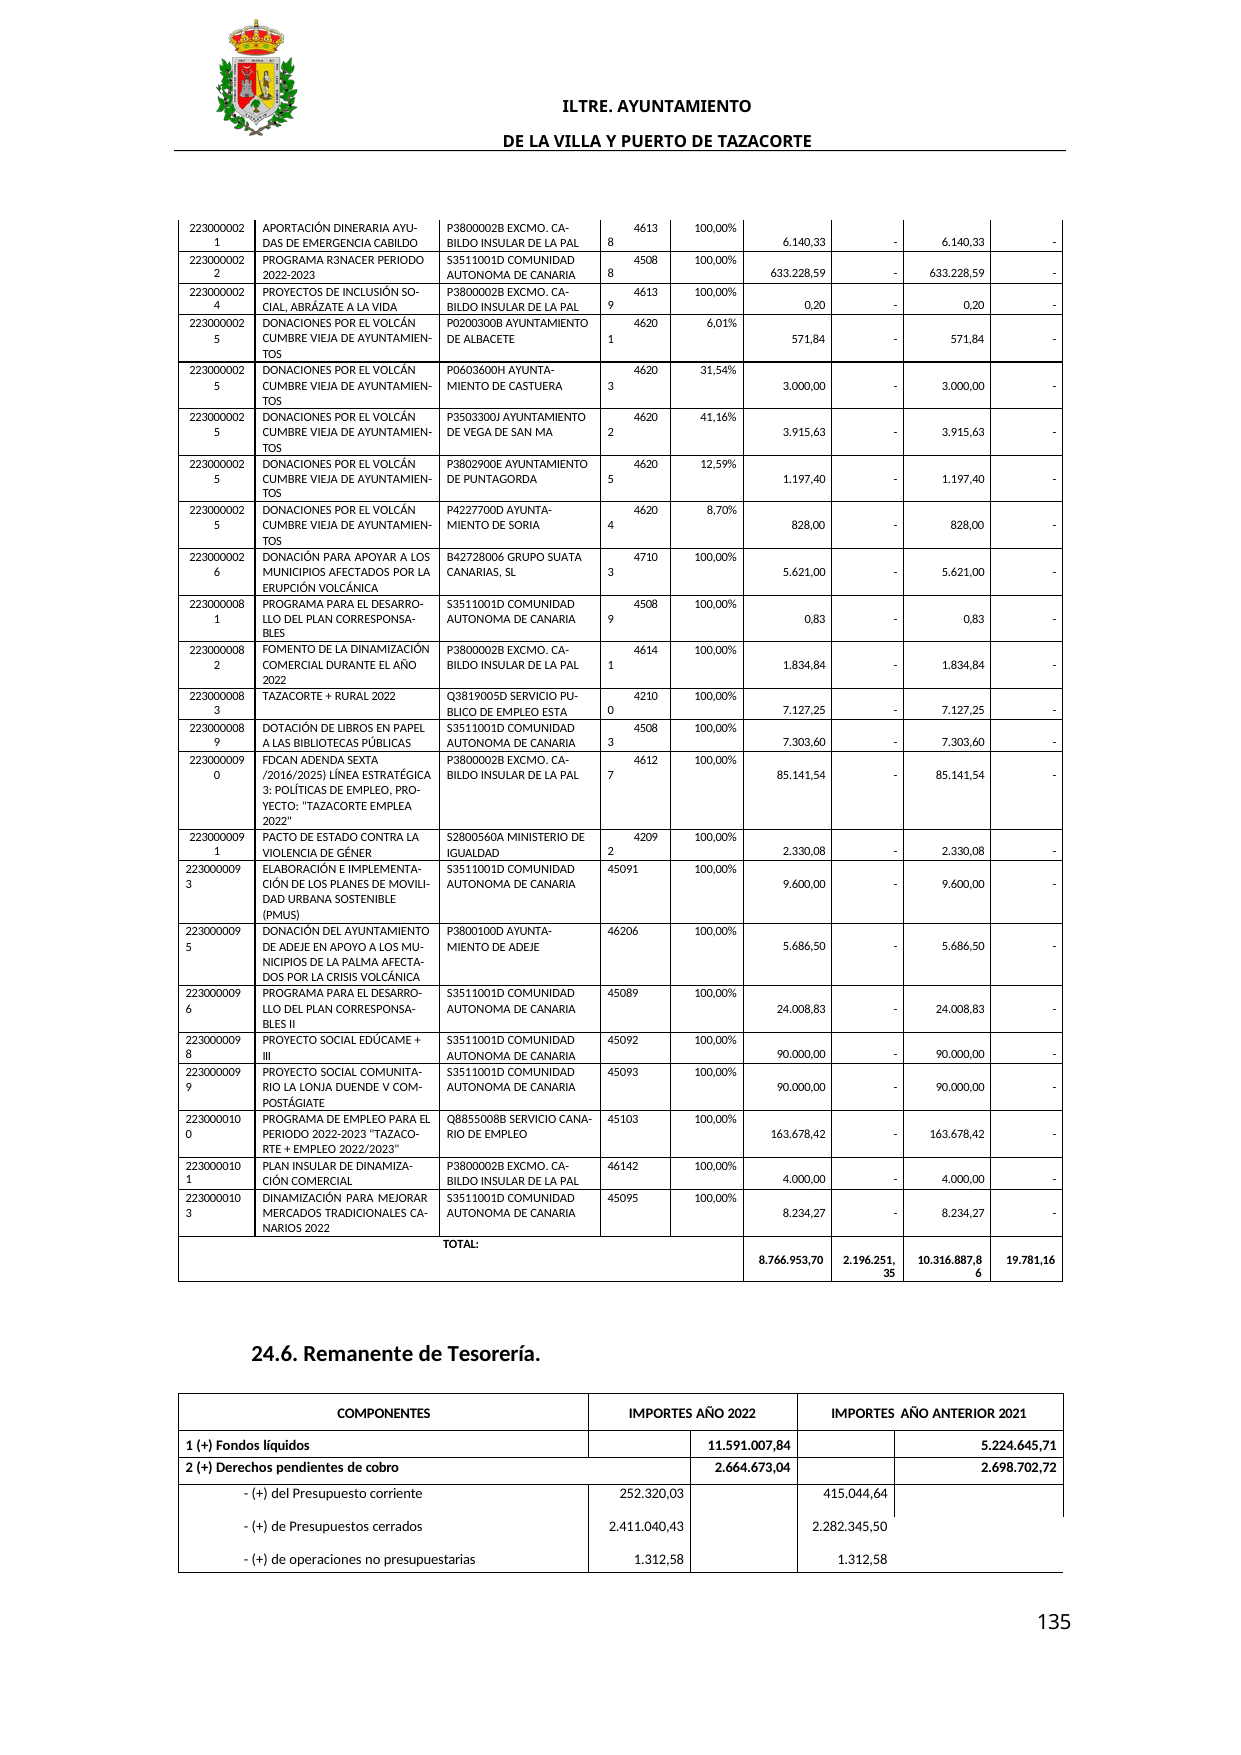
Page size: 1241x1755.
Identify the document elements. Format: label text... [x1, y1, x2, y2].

table_cell 45093 [601, 1064, 670, 1110]
table_cell 223000002 4 [179, 284, 254, 314]
table_cell - [991, 1064, 1062, 1110]
table_cell 2 (+) Derechos pendientes de cobro [179, 1458, 690, 1483]
table_cell 223000009 6 [179, 986, 254, 1032]
table_cell 3.915,63 [744, 409, 831, 455]
table_cell 100,00% [671, 1158, 743, 1189]
table_cell 5.686,50 [904, 924, 990, 985]
table_cell 46142 [601, 1158, 670, 1189]
table_cell - [832, 1158, 903, 1189]
table_cell FOMENTO DE LA DINAMIZACIÓN COMERCIAL DURANTE EL AÑO 2022 [256, 642, 439, 688]
table_cell - [832, 830, 903, 860]
table_cell 1.834,84 [904, 642, 990, 688]
table_cell [691, 1485, 797, 1572]
table_cell 100,00% [671, 1033, 743, 1063]
table_cell 90.000,00 [744, 1033, 831, 1063]
table_cell 3 [601, 363, 623, 408]
table_cell 4 [601, 502, 623, 548]
table_cell - [832, 315, 903, 361]
table_cell DONACIONES POR EL VOLCÁN CUMBRE VIEJA DE AYUNTAMIEN- TOS [256, 363, 439, 408]
table_cell - [832, 456, 903, 501]
table_cell 3 [601, 720, 623, 751]
table_cell 223000002 5 [179, 502, 254, 548]
table_cell S3511001D COMUNIDAD AUTONOMA DE CANARIA [440, 1190, 600, 1236]
table_cell 163.678,42 [744, 1111, 831, 1157]
table_cell 4620 [623, 363, 670, 408]
table_cell - [832, 720, 903, 751]
table_cell 1 (+) Fondos líquidos [179, 1431, 588, 1457]
table_cell 100,00% [671, 284, 743, 314]
table_cell 1.197,40 [904, 456, 990, 501]
table_cell 85.141,54 [904, 752, 990, 828]
table_cell - [832, 1064, 903, 1110]
table_cell - [991, 596, 1062, 641]
table_cell 5.686,50 [744, 924, 831, 985]
table_cell 4620 [623, 502, 670, 548]
table_cell 9 [601, 596, 623, 641]
table_header 8 [601, 220, 623, 251]
table_cell - [991, 1190, 1062, 1236]
table_cell 2.196.251, 35 [832, 1237, 903, 1281]
table_cell 1.312,58 [798, 1543, 894, 1572]
table_cell S3511001D COMUNIDAD AUTONOMA DE CANARIA [440, 596, 600, 641]
table_cell - [832, 1033, 903, 1063]
table_cell 223000009 1 [179, 830, 254, 860]
table_cell 0,83 [744, 596, 831, 641]
table_cell S3511001D COMUNIDAD AUTONOMA DE CANARIA [440, 1033, 600, 1063]
table_cell - [991, 1111, 1062, 1157]
table_cell 2 [601, 409, 623, 455]
table_cell 6,01% [671, 315, 743, 361]
table_cell 7.127,25 [904, 689, 990, 719]
table_cell PROYECTO SOCIAL EDÚCAME + III [256, 1033, 439, 1063]
table_cell - [991, 924, 1062, 985]
table_cell - [832, 549, 903, 595]
table_cell 90.000,00 [904, 1033, 990, 1063]
table_cell 4.000,00 [744, 1158, 831, 1189]
table_cell - [991, 752, 1062, 828]
table_header 100,00% [671, 220, 743, 251]
table_cell 100,00% [671, 830, 743, 860]
table_cell - [991, 502, 1062, 548]
table_cell PLAN INSULAR DE DINAMIZA- CIÓN COMERCIAL [256, 1158, 439, 1189]
table_cell - [832, 1111, 903, 1157]
table_cell 90.000,00 [904, 1064, 990, 1110]
table_cell DONACIONES POR EL VOLCÁN CUMBRE VIEJA DE AYUNTAMIEN- TOS [256, 456, 439, 501]
table_cell 45103 [601, 1111, 670, 1157]
table_cell 12,59% [671, 456, 743, 501]
list Remanente de Tesorería. [251, 1339, 1193, 1367]
table_cell 223000002 5 [179, 363, 254, 408]
table_cell 163.678,42 [904, 1111, 990, 1157]
table_header - [991, 220, 1062, 251]
table_cell 3 [601, 549, 623, 595]
table_cell PROYECTOS DE INCLUSIÓN SO- CIAL, ABRÁZATE A LA VIDA [256, 284, 439, 314]
table_cell 2.411.040,43 [589, 1517, 690, 1543]
table_header COMPONENTES [179, 1394, 588, 1430]
table_cell 1 [601, 315, 623, 361]
table_cell 2.330,08 [744, 830, 831, 860]
table_cell 100,00% [671, 252, 743, 283]
table_cell PROGRAMA PARA EL DESARRO- LLO DEL PLAN CORRESPONSA- BLES [256, 596, 439, 641]
table_cell 100,00% [671, 752, 743, 828]
table_cell 223000009 9 [179, 1064, 254, 1110]
table_cell 4.000,00 [904, 1158, 990, 1189]
table_cell 223000002 5 [179, 315, 254, 361]
table_cell 633.228,59 [904, 252, 990, 283]
table_cell 252.320,03 [589, 1485, 690, 1517]
table_cell 223000009 3 [179, 861, 254, 922]
table_cell - [832, 924, 903, 985]
table_cell PROGRAMA PARA EL DESARRO- LLO DEL PLAN CORRESPONSA- BLES II [256, 986, 439, 1032]
table_cell - [991, 642, 1062, 688]
table_cell 7 [601, 752, 623, 828]
table_cell DOTACIÓN DE LIBROS EN PAPEL A LAS BIBLIOTECAS PÚBLICAS [256, 720, 439, 751]
table_cell [894, 1543, 1063, 1572]
table_cell 4612 [623, 752, 670, 828]
table_cell 4508 [623, 720, 670, 751]
table_cell - (+) del Presupuesto corriente [179, 1485, 588, 1517]
table_cell 5.224.645,71 [895, 1431, 1063, 1457]
table_cell 24.008,83 [904, 986, 990, 1032]
table_cell 24.008,83 [744, 986, 831, 1032]
table_cell 9 [601, 284, 623, 314]
table_cell 4210 [623, 689, 670, 719]
table_cell 5 [601, 456, 623, 501]
table_cell 45089 [601, 986, 670, 1032]
table_cell PACTO DE ESTADO CONTRA LA VIOLENCIA DE GÉNER [256, 830, 439, 860]
table_cell P3503300J AYUNTAMIENTO DE VEGA DE SAN MA [440, 409, 600, 455]
table_cell - [991, 284, 1062, 314]
table_cell 223000010 3 [179, 1190, 254, 1236]
table_cell 223000008 1 [179, 596, 254, 641]
table_cell - [991, 830, 1062, 860]
table_cell 4508 [623, 252, 670, 283]
table_cell 4620 [623, 456, 670, 501]
table_cell DONACIÓN PARA APOYAR A LOS MUNICIPIOS AFECTADOS POR LA ERUPCIÓN VOLCÁNICA [256, 549, 439, 595]
table_cell DONACIONES POR EL VOLCÁN CUMBRE VIEJA DE AYUNTAMIEN- TOS [256, 315, 439, 361]
table_cell P3800002B EXCMO. CA- BILDO INSULAR DE LA PAL [440, 642, 600, 688]
table_cell 1.312,58 [589, 1543, 690, 1572]
table_cell 100,00% [671, 689, 743, 719]
table_cell 3.000,00 [744, 363, 831, 408]
table_cell DONACIONES POR EL VOLCÁN CUMBRE VIEJA DE AYUNTAMIEN- TOS [256, 409, 439, 455]
table_cell - [991, 363, 1062, 408]
table_cell 223000008 9 [179, 720, 254, 751]
table_cell - [832, 502, 903, 548]
table_header 4613 [623, 220, 670, 251]
table_cell P4227700D AYUNTA- MIENTO DE SORIA [440, 502, 600, 548]
table_cell 9.600,00 [904, 861, 990, 922]
table_cell 5.621,00 [904, 549, 990, 595]
table_cell 4620 [623, 315, 670, 361]
table_cell Q8855008B SERVICIO CANA- RIO DE EMPLEO [440, 1111, 600, 1157]
table_cell 8 [601, 252, 623, 283]
table_cell P3800002B EXCMO. CA- BILDO INSULAR DE LA PAL [440, 1158, 600, 1189]
table_cell 828,00 [744, 502, 831, 548]
table_cell - [991, 409, 1062, 455]
table_cell 41,16% [671, 409, 743, 455]
table_cell TAZACORTE + RURAL 2022 [256, 689, 439, 719]
table_cell P0200300B AYUNTAMIENTO DE ALBACETE [440, 315, 600, 361]
table_cell S3511001D COMUNIDAD AUTONOMA DE CANARIA [440, 720, 600, 751]
table_cell - [991, 1033, 1062, 1063]
table_cell 0,20 [744, 284, 831, 314]
table_cell 223000010 0 [179, 1111, 254, 1157]
table_cell S3511001D COMUNIDAD AUTONOMA DE CANARIA [440, 861, 600, 922]
table_cell 0,83 [904, 596, 990, 641]
table_cell 2.330,08 [904, 830, 990, 860]
table_cell 11.591.007,84 [691, 1431, 797, 1457]
table_cell 223000002 5 [179, 456, 254, 501]
table_cell - [991, 720, 1062, 751]
table_cell 8.234,27 [744, 1190, 831, 1236]
table_cell PROGRAMA DE EMPLEO PARA EL PERIODO 2022-2023 "TAZACO- RTE + EMPLEO 2022/2023" [256, 1111, 439, 1157]
table_cell P3802900E AYUNTAMIENTO DE PUNTAGORDA [440, 456, 600, 501]
table_cell 1 [601, 642, 623, 688]
table_cell - [832, 284, 903, 314]
table_cell 2.664.673,04 [691, 1458, 797, 1483]
table_cell P0603600H AYUNTA- MIENTO DE CASTUERA [440, 363, 600, 408]
table_cell DINAMIZACIÓN PARA MEJORAR MERCADOS TRADICIONALES CA- NARIOS 2022 [256, 1190, 439, 1236]
table_cell - [832, 252, 903, 283]
table_cell DONACIONES POR EL VOLCÁN CUMBRE VIEJA DE AYUNTAMIEN- TOS [256, 502, 439, 548]
table_cell PROGRAMA R3NACER PERIODO 2022-2023 [256, 252, 439, 283]
table_header IMPORTES AÑO 2022 [589, 1394, 797, 1430]
table_cell P3800100D AYUNTA- MIENTO DE ADEJE [440, 924, 600, 985]
table_cell 10.316.887,8 6 [904, 1237, 990, 1281]
table_cell - [832, 689, 903, 719]
table_cell 4508 [623, 596, 670, 641]
table_cell 5.621,00 [744, 549, 831, 595]
table_cell - [832, 1190, 903, 1236]
table_cell 45091 [601, 861, 670, 922]
table_cell S3511001D COMUNIDAD AUTONOMA DE CANARIA [440, 1064, 600, 1110]
table_cell - [991, 549, 1062, 595]
table_cell 8,70% [671, 502, 743, 548]
table_cell B42728006 GRUPO SUATA CANARIAS, SL [440, 549, 600, 595]
table_cell DONACIÓN DEL AYUNTAMIENTO DE ADEJE EN APOYO A LOS MU- NICIPIOS DE LA PALMA AFECTA- DOS POR LA CRISIS VOLCÁNICA [256, 924, 439, 985]
table_cell [895, 1485, 1063, 1517]
table_cell - [832, 752, 903, 828]
table_cell 31,54% [671, 363, 743, 408]
table_cell [798, 1458, 894, 1483]
table_cell 223000010 1 [179, 1158, 254, 1189]
table_cell 7.127,25 [744, 689, 831, 719]
table_cell 45095 [601, 1190, 670, 1236]
table_cell 100,00% [671, 861, 743, 922]
table_cell 100,00% [671, 1190, 743, 1236]
table_cell 19.781,16 [991, 1237, 1062, 1281]
table_cell 0 [601, 689, 623, 719]
table_cell 85.141,54 [744, 752, 831, 828]
table_cell 1.834,84 [744, 642, 831, 688]
table_cell 828,00 [904, 502, 990, 548]
table_cell FDCAN ADENDA SEXTA /2016/2025) LÍNEA ESTRATÉGICA 3: POLÍTICAS DE EMPLEO, PRO- YECTO: "TAZACORTE EMPLEA 2022" [256, 752, 439, 828]
table_cell 4710 [623, 549, 670, 595]
table_cell [589, 1431, 690, 1457]
table_cell 2.282.345,50 [798, 1517, 894, 1543]
table_cell Q3819005D SERVICIO PU- BLICO DE EMPLEO ESTA [440, 689, 600, 719]
table_cell 3.000,00 [904, 363, 990, 408]
table_cell 4620 [623, 409, 670, 455]
table_cell - [832, 861, 903, 922]
table_cell 4614 [623, 642, 670, 688]
table_header 6.140,33 [904, 220, 990, 251]
table_cell S3511001D COMUNIDAD AUTONOMA DE CANARIA [440, 986, 600, 1032]
table_cell 223000008 2 [179, 642, 254, 688]
table_cell - [832, 596, 903, 641]
table_cell - [832, 409, 903, 455]
table_cell 223000002 2 [179, 252, 254, 283]
table_cell 2.698.702,72 [895, 1458, 1063, 1483]
table_cell 9.600,00 [744, 861, 831, 922]
table_cell 100,00% [671, 1064, 743, 1110]
table_cell ELABORACIÓN E IMPLEMENTA- CIÓN DE LOS PLANES DE MOVILI- DAD URBANA SOSTENIBLE (PMUS) [256, 861, 439, 922]
table_cell 4209 [623, 830, 670, 860]
table_cell 223000009 5 [179, 924, 254, 985]
table_cell - [832, 642, 903, 688]
table_cell 633.228,59 [744, 252, 831, 283]
table_cell 100,00% [671, 596, 743, 641]
table_cell 223000009 8 [179, 1033, 254, 1063]
table_cell 223000009 0 [179, 752, 254, 828]
table_header 223000002 1 [179, 220, 254, 251]
table_cell - (+) de Presupuestos cerrados [179, 1517, 588, 1543]
table_cell [798, 1431, 894, 1457]
table_header - [832, 220, 903, 251]
table_cell P3800002B EXCMO. CA- BILDO INSULAR DE LA PAL [440, 284, 600, 314]
table_cell PROYECTO SOCIAL COMUNITA- RIO LA LONJA DUENDE V COM- POSTÁGIATE [256, 1064, 439, 1110]
table_cell 415.044,64 [798, 1485, 894, 1517]
table_cell 8.766.953,70 [744, 1237, 831, 1281]
table_cell 7.303,60 [904, 720, 990, 751]
table_cell 223000002 5 [179, 409, 254, 455]
table_cell TOTAL: [179, 1237, 743, 1281]
table_cell - [991, 252, 1062, 283]
table_cell 100,00% [671, 986, 743, 1032]
table_cell S2800560A MINISTERIO DE IGUALDAD [440, 830, 600, 860]
table_cell 2 [601, 830, 623, 860]
table_cell - [991, 1158, 1062, 1189]
table_cell 571,84 [904, 315, 990, 361]
table_cell 1.197,40 [744, 456, 831, 501]
table_cell 100,00% [671, 1111, 743, 1157]
table_header APORTACIÓN DINERARIA AYU- DAS DE EMERGENCIA CABILDO [256, 220, 439, 251]
table_cell 8.234,27 [904, 1190, 990, 1236]
table_cell - [991, 456, 1062, 501]
table_cell S3511001D COMUNIDAD AUTONOMA DE CANARIA [440, 252, 600, 283]
table_cell 100,00% [671, 720, 743, 751]
table_cell - [991, 986, 1062, 1032]
table_cell 4613 [623, 284, 670, 314]
table_cell - (+) de operaciones no presupuestarias [179, 1543, 588, 1572]
table_cell - [832, 363, 903, 408]
table_header P3800002B EXCMO. CA- BILDO INSULAR DE LA PAL [440, 220, 600, 251]
table_header IMPORTES AÑO ANTERIOR 2021 [798, 1394, 1063, 1430]
table_cell 223000008 3 [179, 689, 254, 719]
table_cell 45092 [601, 1033, 670, 1063]
table_cell 100,00% [671, 924, 743, 985]
table_cell 571,84 [744, 315, 831, 361]
table_cell 0,20 [904, 284, 990, 314]
table_cell 90.000,00 [744, 1064, 831, 1110]
table_cell 7.303,60 [744, 720, 831, 751]
table_cell - [832, 986, 903, 1032]
table_cell 46206 [601, 924, 670, 985]
table_cell 3.915,63 [904, 409, 990, 455]
table_cell - [991, 861, 1062, 922]
table_cell - [991, 689, 1062, 719]
table_cell P3800002B EXCMO. CA- BILDO INSULAR DE LA PAL [440, 752, 600, 828]
table_header 6.140,33 [744, 220, 831, 251]
table_cell 223000002 6 [179, 549, 254, 595]
table_cell 100,00% [671, 642, 743, 688]
table_cell [894, 1517, 1063, 1543]
table_cell 100,00% [671, 549, 743, 595]
table_cell - [991, 315, 1062, 361]
